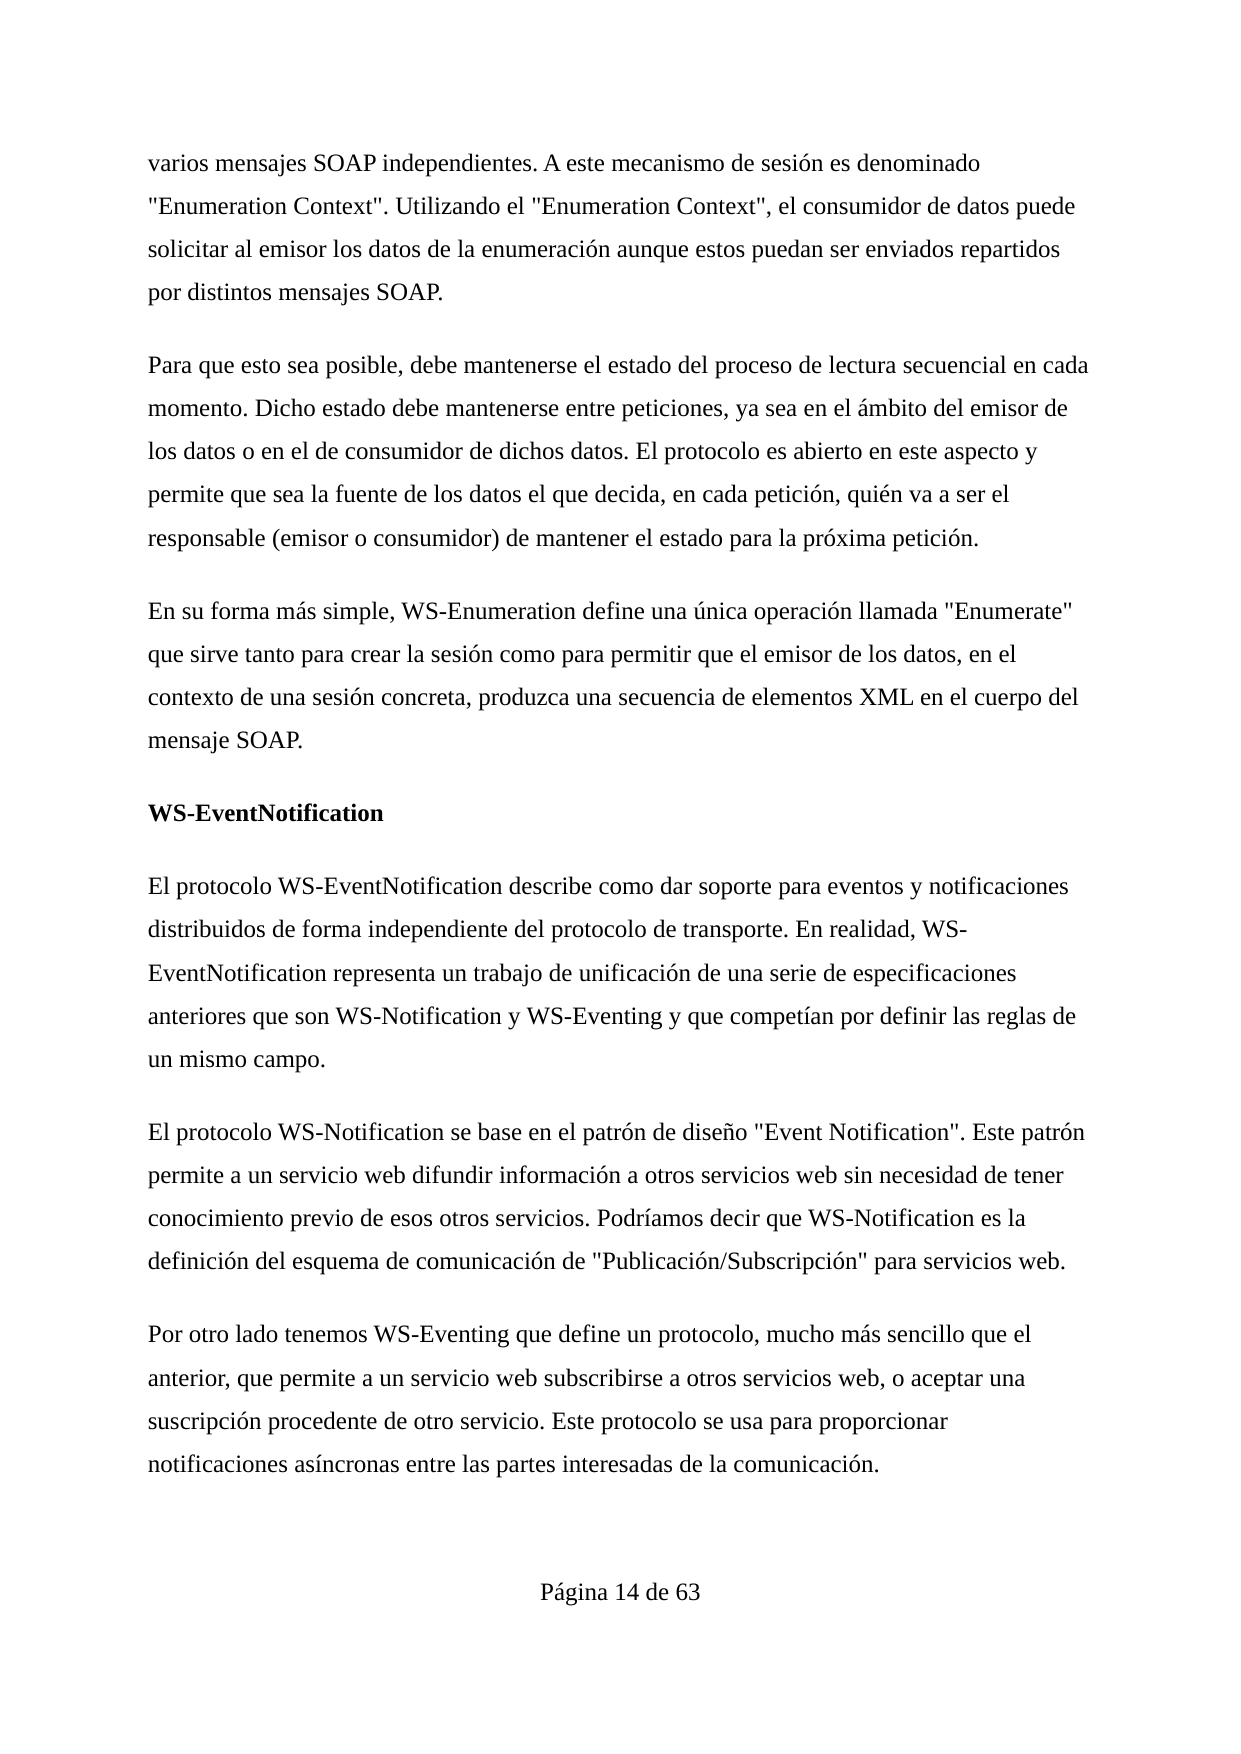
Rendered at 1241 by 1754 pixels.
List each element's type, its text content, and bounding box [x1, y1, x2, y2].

text varios mensajes SOAP independientes. A este mecanismo de sesión es denominado "Enumeration Context". Utilizando el "Enumeration Context", el consumidor de datos puede solicitar al emisor los datos de la enumeración aunque estos puedan ser enviados repartidos por distintos mensajes SOAP. [148, 148, 1093, 306]
text El protocolo WS-EventNotification describe como dar soporte para eventos y notificaciones distribuidos de forma independiente del protocolo de transporte. En realidad, WS-EventNotification representa un trabajo de unificación de una serie de especificaciones anteriores que son WS-Notification y WS-Eventing y que competían por definir las reglas de un mismo campo. [148, 871, 1093, 1073]
text Por otro lado tenemos WS-Eventing que define un protocolo, mucho más sencillo que el anterior, que permite a un servicio web subscribirse a otros servicios web, o aceptar una suscripción procedente de otro servicio. Este protocolo se usa para proporcionar notificaciones asíncronas entre las partes interesadas de la comunicación. [148, 1319, 1093, 1478]
text El protocolo WS-Notification se base en el patrón de diseño "Event Notification". Este patrón permite a un servicio web difundir información a otros servicios web sin necesidad de tener conocimiento previo de esos otros servicios. Podríamos decir que WS-Notification es la definición del esquema de comunicación de "Publicación/Subscripción" para servicios web. [148, 1117, 1093, 1275]
text Para que esto sea posible, debe mantenerse el estado del proceso de lectura secuencial en cada momento. Dicho estado debe mantenerse entre peticiones, ya sea en el ámbito del emisor de los datos o en el de consumidor de dichos datos. El protocolo es abierto en este aspecto y permite que sea la fuente de los datos el que decida, en cada petición, quién va a ser el responsable (emisor o consumidor) de mantener el estado para la próxima petición. [148, 350, 1093, 551]
text WS-EventNotification [148, 798, 1093, 827]
text En su forma más simple, WS-Enumeration define una única operación llamada "Enumerate" que sirve tanto para crear la sesión como para permitir que el emisor de los datos, en el contexto de una sesión concreta, produzca una secuencia de elementos XML en el cuerpo del mensaje SOAP. [148, 596, 1093, 754]
